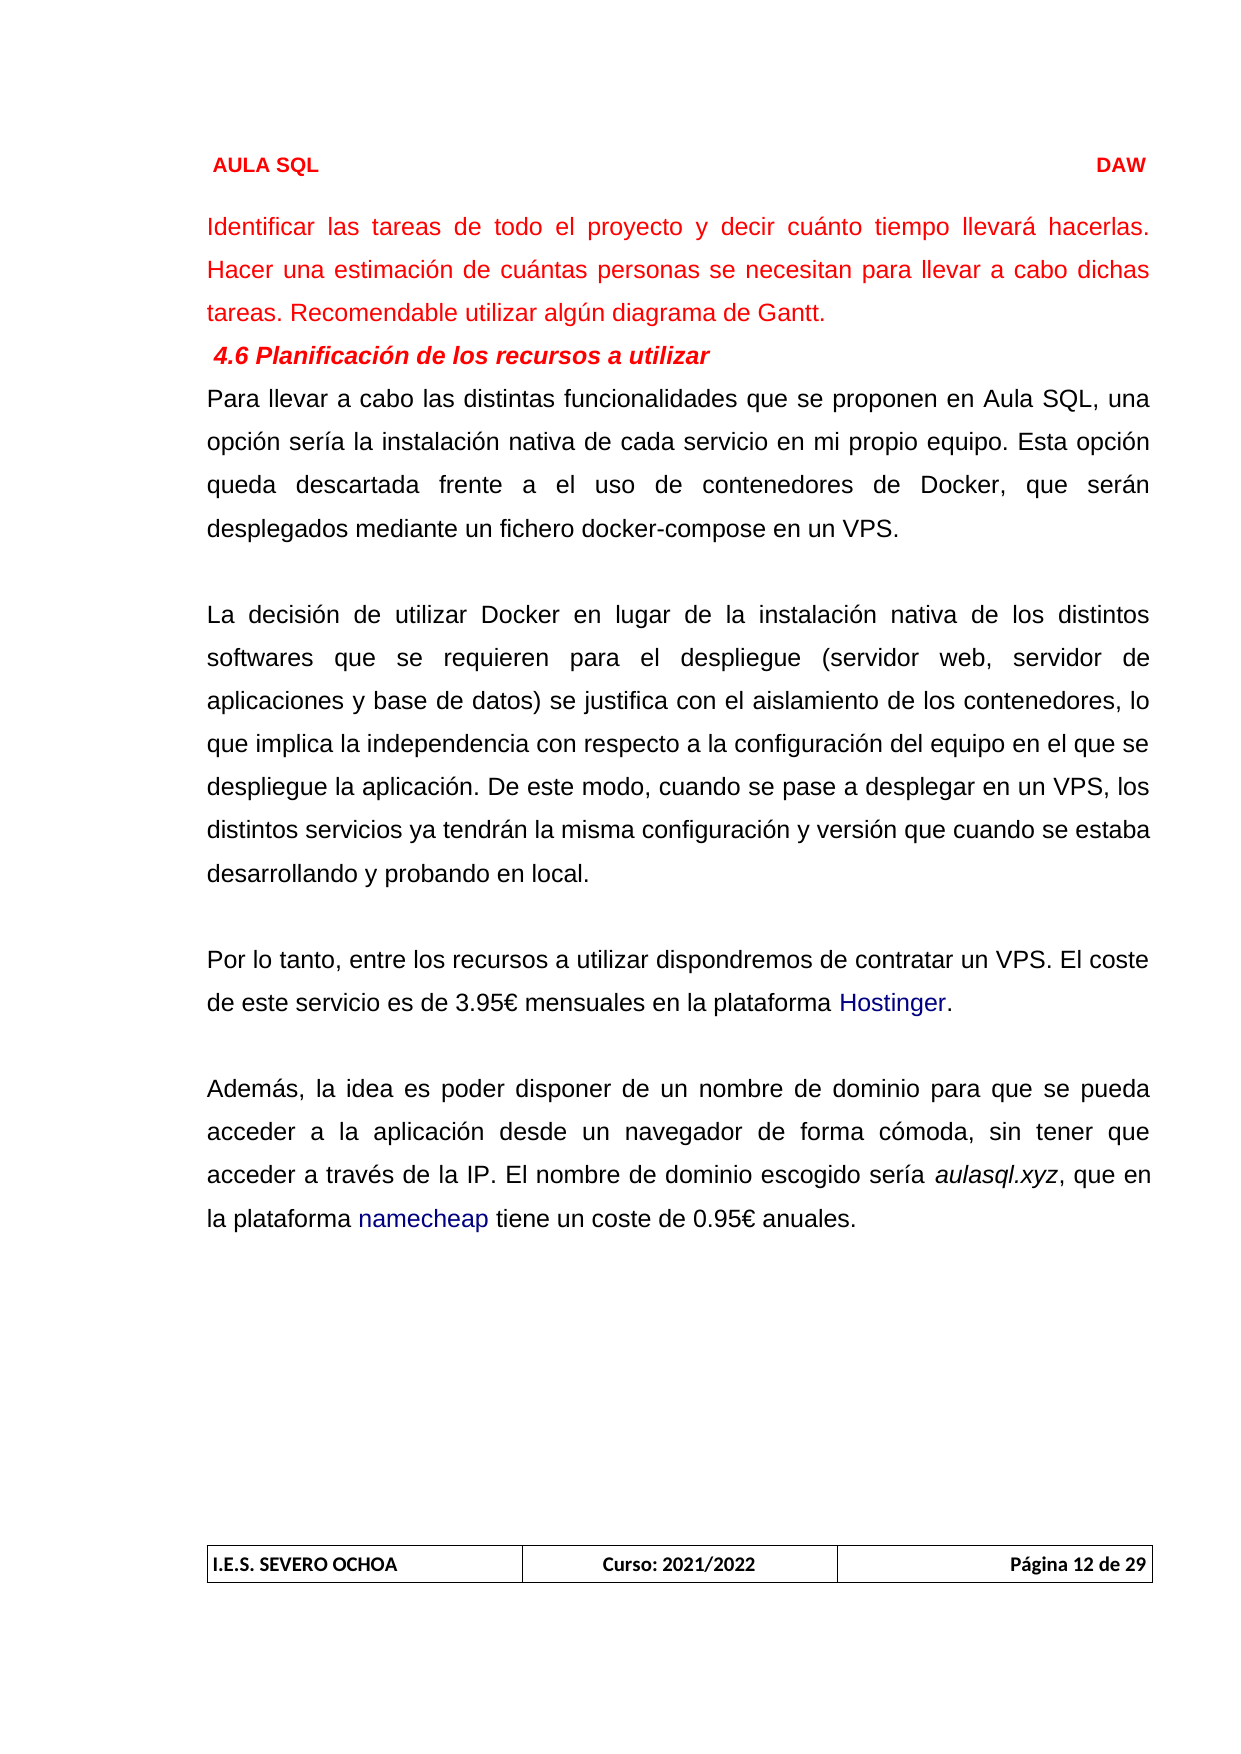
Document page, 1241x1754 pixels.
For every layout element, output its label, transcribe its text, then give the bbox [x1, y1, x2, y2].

subtitle Planificación de los recursos a utilizar [207, 341, 1152, 370]
text Identificar las tareas de todo el proyecto y decir cuánto tiempo llevará hacerlas. Hacer una estimación de cuántas personas se necesitan para llevar a cabo dichas tareas. Recomendable utilizar algún diagrama de Gantt. [207, 212, 1152, 327]
text Por lo tanto, entre los recursos a utilizar dispondremos de contratar un VPS. El coste de este servicio es de 3.95€ mensuales en la plataforma Hostinger. [207, 945, 1152, 1017]
text La decisión de utilizar Docker en lugar de la instalación nativa de los distintos softwares que se requieren para el despliegue (servidor web, servidor de aplicaciones y base de datos) se justifica con el aislamiento de los contenedores, lo que implica la independencia con respecto a la configuración del equipo en el que se despliegue la aplicación. De este modo, cuando se pase a desplegar en un VPS, los distintos servicios ya tendrán la misma configuración y versión que cuando se estaba desarrollando y probando en local. [207, 600, 1152, 887]
text Además, la idea es poder disponer de un nombre de dominio para que se pueda acceder a la aplicación desde un navegador de forma cómoda, sin tener que acceder a través de la IP. El nombre de dominio escogido sería aulasql.xyz, que en la plataforma namecheap tiene un coste de 0.95€ anuales. [207, 1074, 1152, 1232]
text Para llevar a cabo las distintas funcionalidades que se proponen en Aula SQL, una opción sería la instalación nativa de cada servicio en mi propio equipo. Esta opción queda descartada frente a el uso de contenedores de Docker, que serán desplegados mediante un fichero docker-compose en un VPS. [207, 384, 1152, 542]
